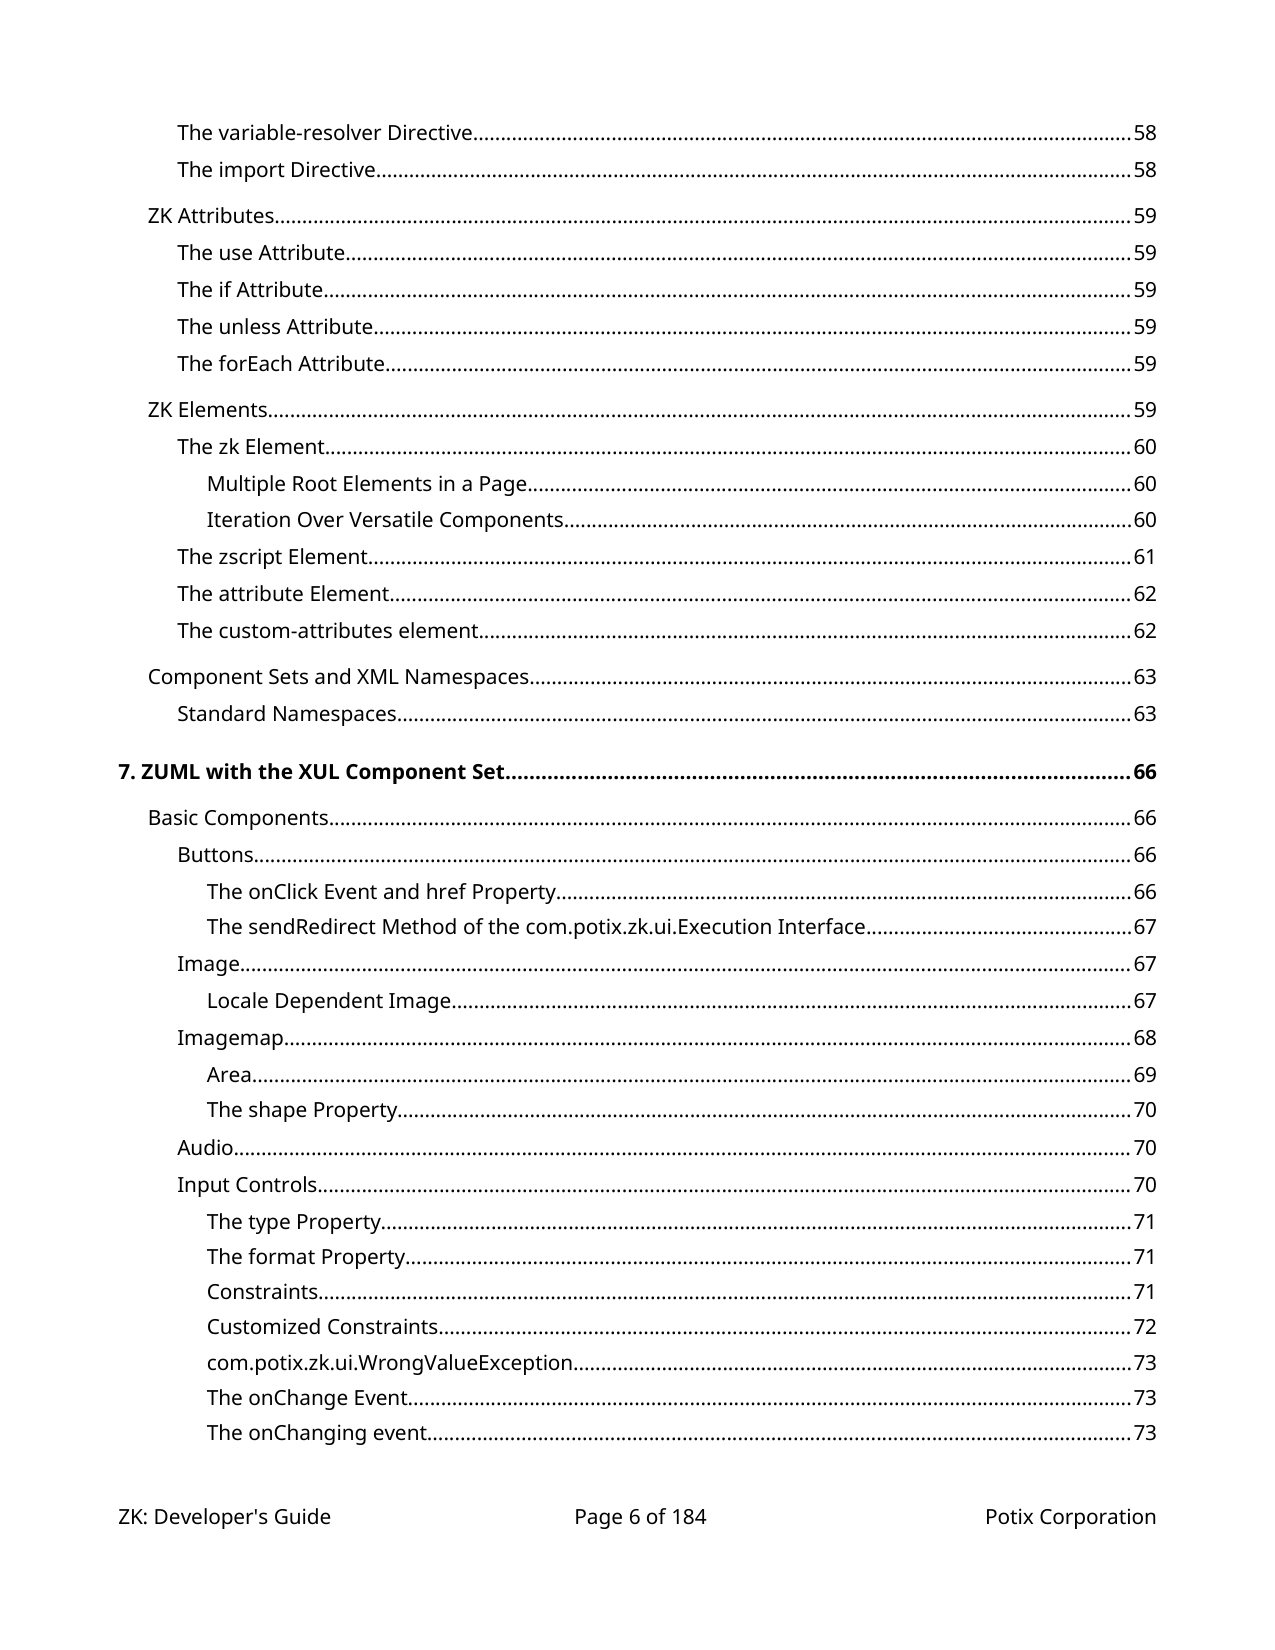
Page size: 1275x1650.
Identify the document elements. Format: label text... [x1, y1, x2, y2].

text The import Directive 58 [177, 155, 1157, 183]
text Buttons 66 [177, 840, 1157, 868]
text Component Sets and XML Namespaces 63 [148, 662, 1157, 690]
text The onChanging event 73 [207, 1418, 1157, 1446]
text The if Attribute 59 [177, 275, 1157, 303]
text Constraints 71 [207, 1277, 1157, 1306]
text The zscript Element 61 [177, 542, 1157, 570]
text com.potix.zk.ui.WrongValueException 73 [207, 1348, 1157, 1376]
text Area 69 [207, 1060, 1157, 1089]
text The type Property 71 [207, 1207, 1157, 1235]
text 7. ZUML with the XUL Component Set 66 [118, 757, 1157, 785]
text The zk Element 60 [177, 432, 1157, 461]
text The attribute Element 62 [177, 579, 1157, 607]
text The shape Property 70 [207, 1096, 1157, 1124]
text Locale Dependent Image 67 [207, 986, 1157, 1014]
text Iteration Over Versatile Components 60 [207, 505, 1157, 533]
text Customized Constraints 72 [207, 1312, 1157, 1341]
text Input Controls 70 [177, 1170, 1157, 1198]
text Multiple Root Elements in a Page 60 [207, 469, 1157, 498]
text The unless Attribute 59 [177, 312, 1157, 341]
text ZK Elements 59 [148, 395, 1157, 424]
text The forEach Attribute 59 [177, 349, 1157, 378]
text The variable-resolver Directive 58 [177, 118, 1157, 146]
text Standard Namespaces 63 [177, 699, 1157, 727]
text Audio 70 [177, 1133, 1157, 1161]
text Image 67 [177, 949, 1157, 977]
text ZK Attributes 59 [148, 201, 1157, 229]
text Imagemap 68 [177, 1023, 1157, 1052]
text The sendRedirect Method of the com.potix.zk.ui.Execution Interface 67 [207, 912, 1157, 940]
text The custom-attributes element 62 [177, 616, 1157, 644]
text The onClick Event and href Property 66 [207, 877, 1157, 905]
text The onChange Event 73 [207, 1383, 1157, 1411]
text The format Property 71 [207, 1242, 1157, 1270]
text The use Attribute 59 [177, 238, 1157, 266]
text Basic Components 66 [148, 803, 1157, 831]
